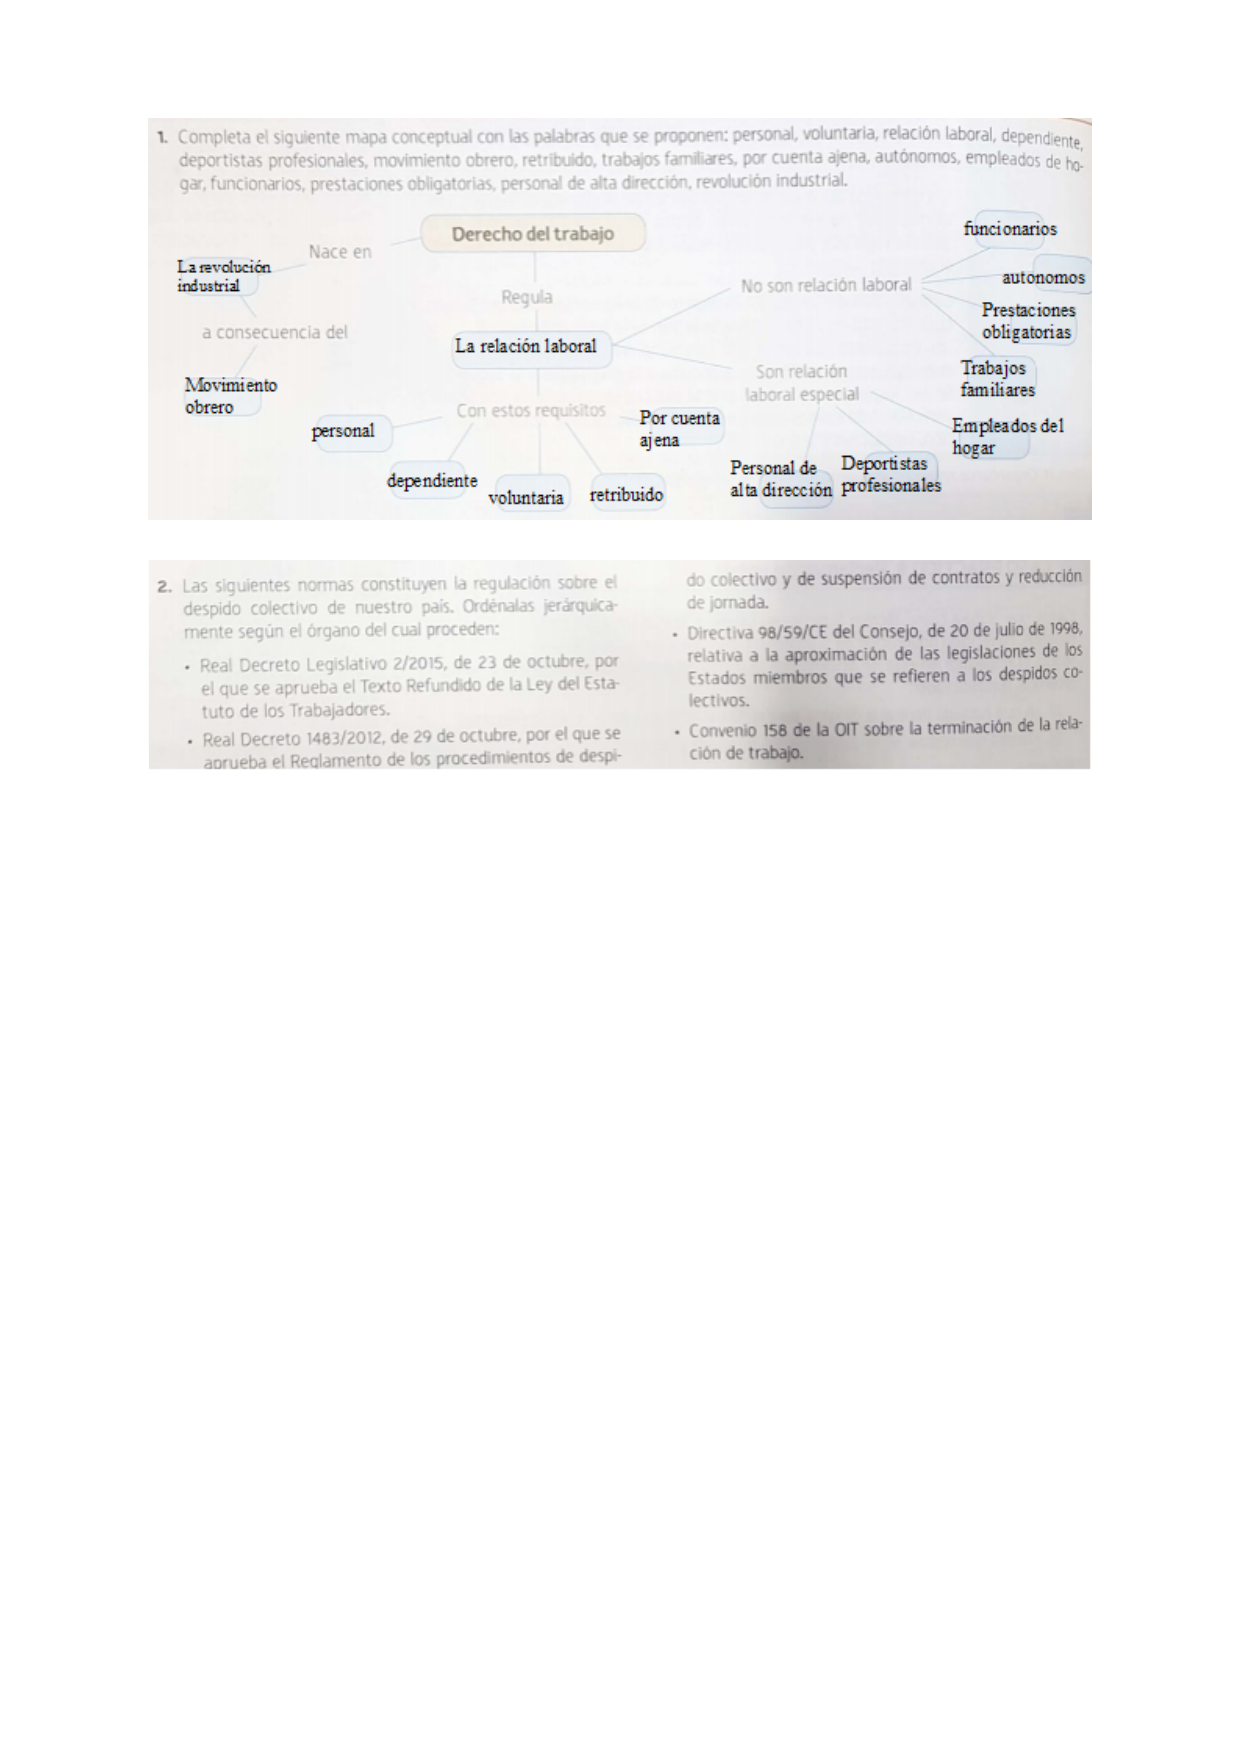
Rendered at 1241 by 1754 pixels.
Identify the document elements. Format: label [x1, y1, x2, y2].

picture [148, 118, 1092, 520]
picture [148, 560, 1092, 774]
